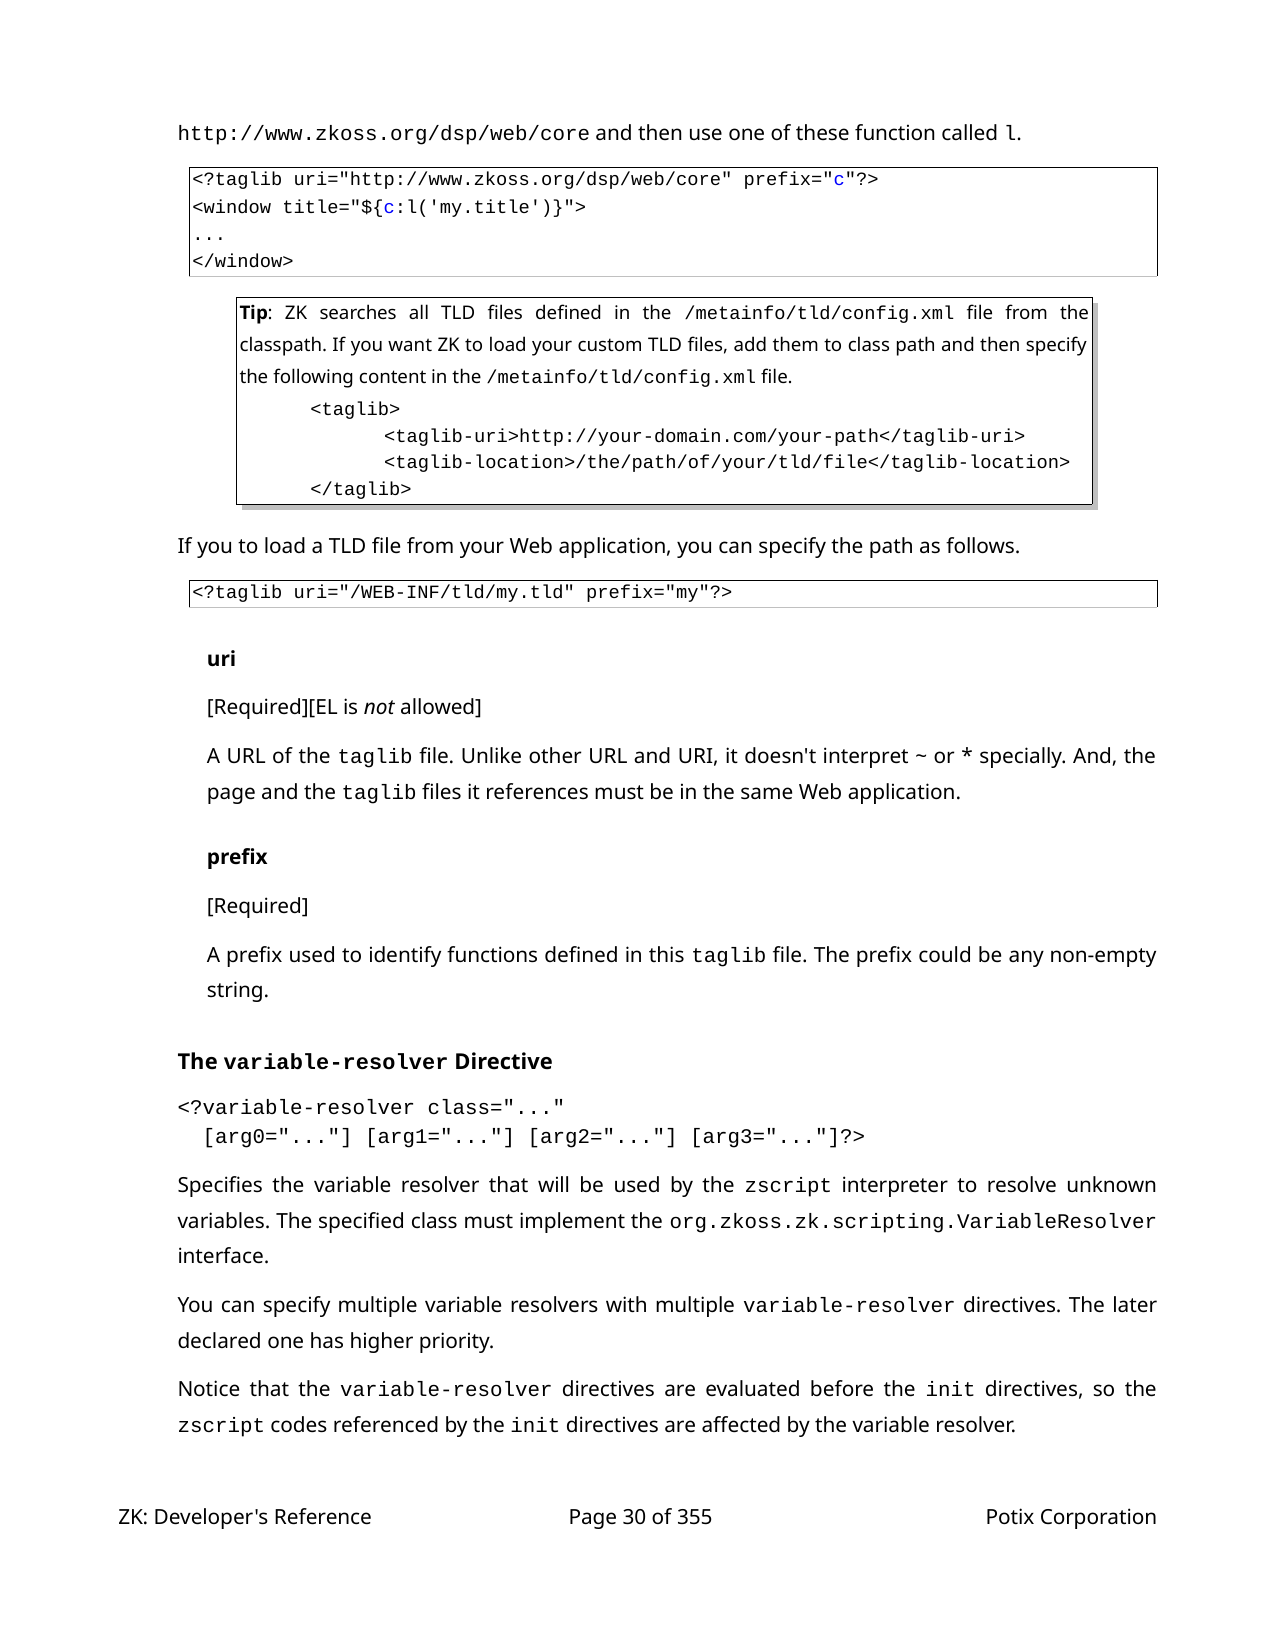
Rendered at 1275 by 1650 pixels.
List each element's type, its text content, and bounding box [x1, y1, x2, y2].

text [Required] [207, 891, 1157, 919]
text <?variable-resolver class="..." [arg0="..."] [arg1="..."] [arg2="..."] [arg3="..."]?> [177, 1097, 1157, 1150]
text </window> [190, 249, 1157, 276]
text <window title="${c:l('my.title')}"> [190, 194, 1157, 219]
text <?taglib uri="/WEB-INF/tld/my.tld" prefix="my"?> [190, 581, 1157, 607]
text A prefix used to identify functions defined in this taglib file. The prefix could be any non-empty string. [207, 940, 1157, 1003]
text Specifies the variable resolver that will be used by the zscript interpreter to resolve unknown variables. The specified class must implement the org.zkoss.zk.scripting.VariableResolver interface. [177, 1170, 1157, 1269]
text http://www.zkoss.org/dsp/web/core and then use one of these function called l. [177, 118, 1157, 147]
subtitle uri [207, 644, 1157, 672]
text You can specify multiple variable resolvers with multiple variable-resolver directives. The later declared one has higher priority. [177, 1290, 1157, 1354]
text [Required][EL is not allowed] [207, 692, 1157, 721]
text Tip: ZK searches all TLD files defined in the /metainfo/tld/config.xml file from the classpath. If you want ZK to load your custom TLD files, add them to class path and then specify the following content in the /metainfo/tld/config.xml file. <taglib> <taglib-uri>http://your-domain.com/your-path</taglib-uri> <taglib-location>/the/path/of/your/tld/file</taglib-location> </taglib> [237, 298, 1092, 504]
text <?taglib uri="http://www.zkoss.org/dsp/web/core" prefix="c"?> [190, 168, 1157, 192]
subtitle prefix [207, 842, 1157, 870]
text ... [190, 222, 1157, 246]
text If you to load a TLD file from your Web application, you can specify the path as follows. [177, 531, 1157, 559]
text Notice that the variable-resolver directives are evaluated before the init directives, so the zscript codes referenced by the init directives are affected by the variable resolver. [177, 1374, 1157, 1439]
subtitle The variable-resolver Directive [177, 1046, 1157, 1076]
text A URL of the taglib file. Unlike other URL and URI, it doesn't interpret ~ or * specially. And, the page and the taglib files it references must be in the same Web application. [207, 741, 1157, 805]
